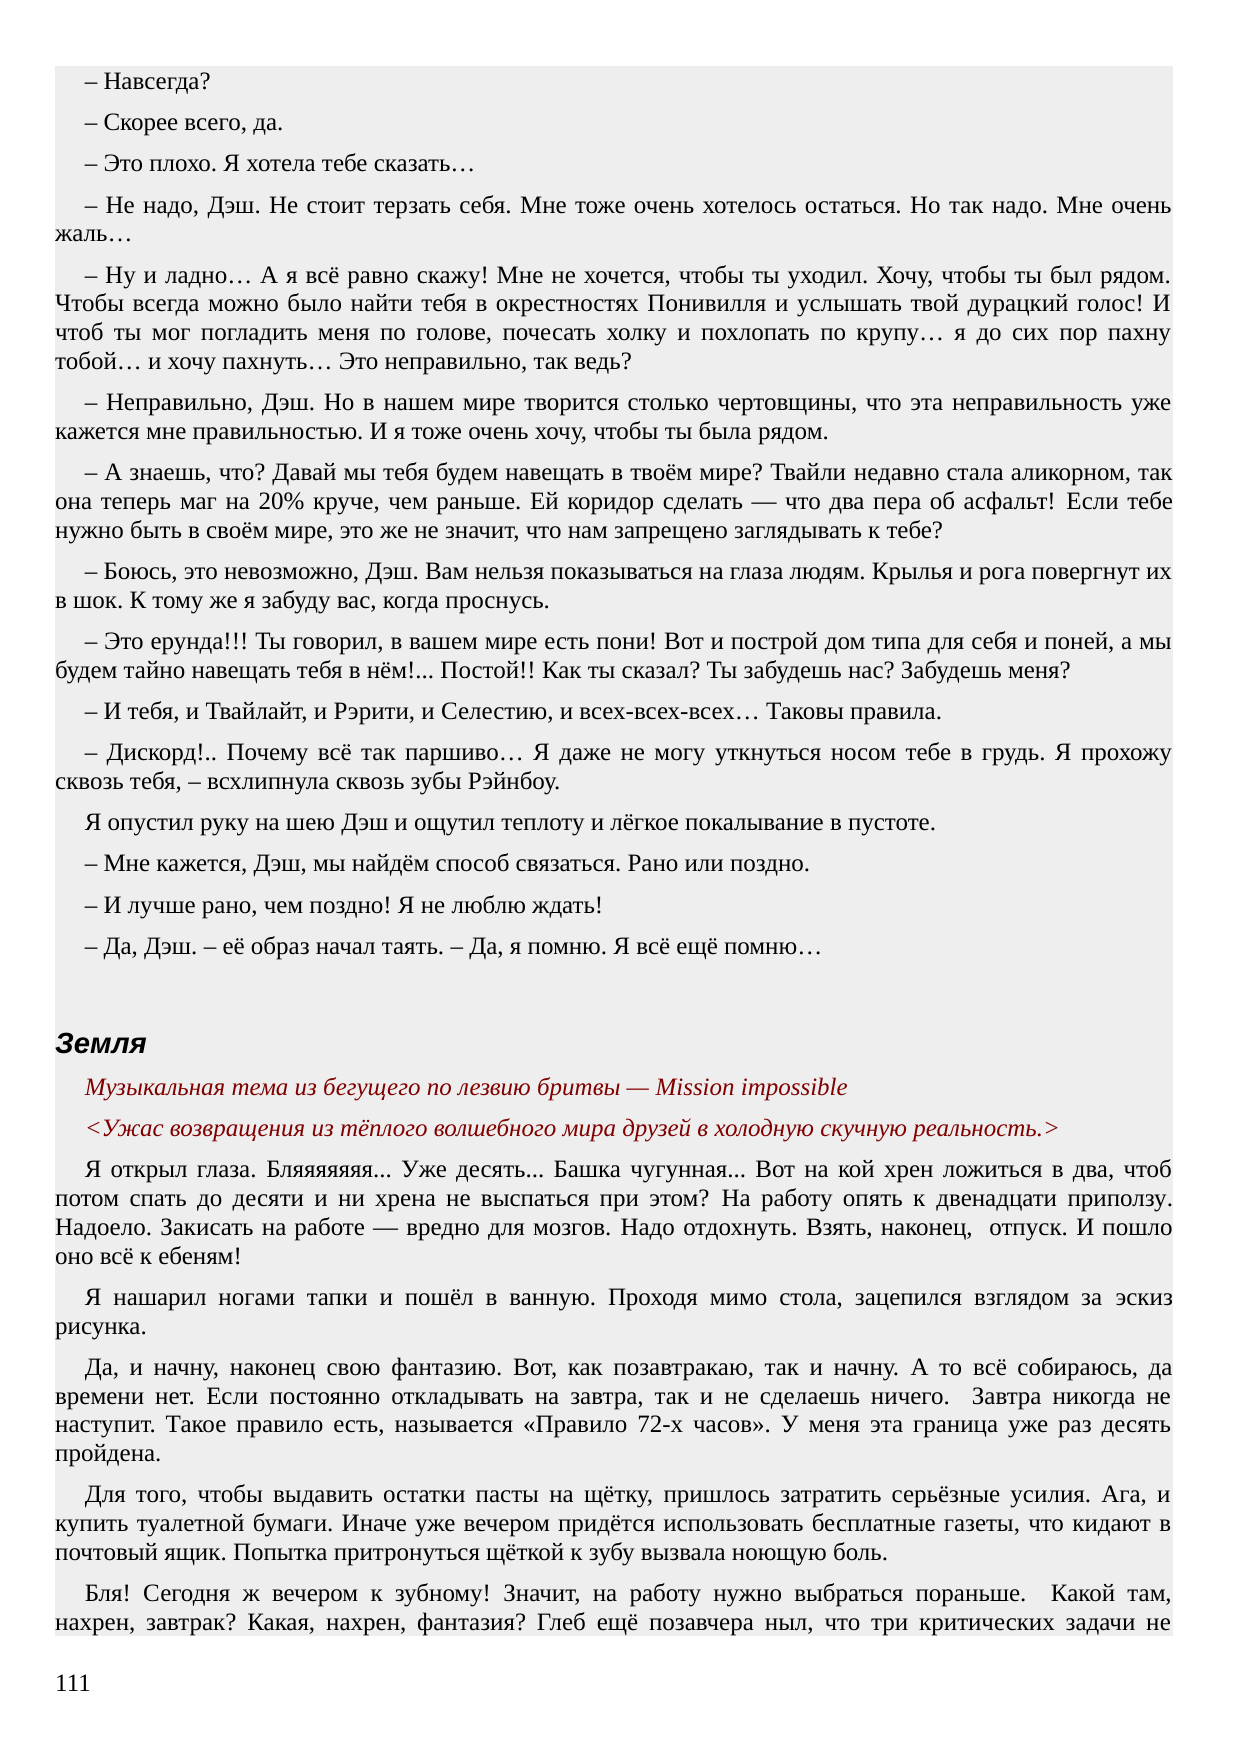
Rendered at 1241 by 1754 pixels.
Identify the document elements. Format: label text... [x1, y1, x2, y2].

text – Да, Дэш. – её образ начал таять. – Да, я помню. Я всё ещё помню… [55, 931, 1173, 960]
text Музыкальная тема из бегущего по лезвию бритвы — Mission impossible [55, 1072, 1173, 1101]
subtitle Земля [55, 1026, 1173, 1059]
text – Боюсь, это невозможно, Дэш. Вам нельзя показываться на глаза людям. Крылья и рога повергнут их в шок. К тому же я забуду вас, когда проснусь. [55, 556, 1173, 613]
text – И лучше рано, чем поздно! Я не люблю ждать! [55, 890, 1173, 918]
text Я открыл глаза. Бляяяяяяя... Уже десять... Башка чугунная... Вот на кой хрен ложиться в два, чтоб потом спать до десяти и ни хрена не выспаться при этом? На работу опять к двенадцати приползу. Надоело. Закисать на работе — вредно для мозгов. Надо отдохнуть. Взять, наконец, отпуск. И пошло оно всё к ебеням! [55, 1154, 1173, 1269]
text Я нашарил ногами тапки и пошёл в ванную. Проходя мимо стола, зацепился взглядом за эскиз рисунка. [55, 1282, 1173, 1339]
text – Ну и ладно… А я всё равно скажу! Мне не хочется, чтобы ты уходил. Хочу, чтобы ты был рядом. Чтобы всегда можно было найти тебя в окрестностях Понивилля и услышать твой дурацкий голос! И чтоб ты мог погладить меня по голове, почесать холку и похлопать по крупу… я до сих пор пахну тобой… и хочу пахнуть… Это неправильно, так ведь? [55, 260, 1173, 375]
text – Не надо, Дэш. Не стоит терзать себя. Мне тоже очень хотелось остаться. Но так надо. Мне очень жаль… [55, 190, 1173, 247]
text Бля! Сегодня ж вечером к зубному! Значит, на работу нужно выбраться пораньше. Какой там, нахрен, завтрак? Какая, нахрен, фантазия? Глеб ещё позавчера ныл, что три критических задачи не [55, 1578, 1173, 1636]
text – Неправильно, Дэш. Но в нашем мире творится столько чертовщины, что эта неправильность уже кажется мне правильностью. И я тоже очень хочу, чтобы ты была рядом. [55, 387, 1173, 445]
text Для того, чтобы выдавить остатки пасты на щётку, пришлось затратить серьёзные усилия. Ага, и купить туалетной бумаги. Иначе уже вечером придётся использовать бесплатные газеты, что кидают в почтовый ящик. Попытка притронуться щёткой к зубу вызвала ноющую боль. [55, 1479, 1173, 1566]
text <Ужас возвращения из тёплого волшебного мира друзей в холодную скучную реальность.> [55, 1113, 1173, 1142]
text – Скорее всего, да. [55, 107, 1173, 136]
text Да, и начну, наконец свою фантазию. Вот, как позавтракаю, так и начну. А то всё собираюсь, да времени нет. Если постоянно откладывать на завтра, так и не сделаешь ничего. Завтра никогда не наступит. Такое правило есть, называется «Правило 72-х часов». У меня эта граница уже раз десять пройдена. [55, 1352, 1173, 1467]
text – Навсегда? [55, 66, 1173, 95]
text Я опустил руку на шею Дэш и ощутил теплоту и лёгкое покалывание в пустоте. [55, 807, 1173, 836]
text – Это плохо. Я хотела тебе сказать… [55, 148, 1173, 177]
text – И тебя, и Твайлайт, и Рэрити, и Селестию, и всех-всех-всех… Таковы правила. [55, 696, 1173, 725]
text – Дискорд!.. Почему всё так паршиво… Я даже не могу уткнуться носом тебе в грудь. Я прохожу сквозь тебя, – всхлипнула сквозь зубы Рэйнбоу. [55, 737, 1173, 795]
text – А знаешь, что? Давай мы тебя будем навещать в твоём мире? Твайли недавно стала аликорном, так она теперь маг на 20% круче, чем раньше. Ей коридор сделать — что два пера об асфальт! Если тебе нужно быть в своём мире, это же не значит, что нам запрещено заглядывать к тебе? [55, 457, 1173, 543]
text – Это ерунда!!! Ты говорил, в вашем мире есть пони! Вот и построй дом типа для себя и поней, а мы будем тайно навещать тебя в нём!... Постой!! Как ты сказал? Ты забудешь нас? Забудешь меня? [55, 626, 1173, 683]
text – Мне кажется, Дэш, мы найдём способ связаться. Рано или поздно. [55, 848, 1173, 877]
